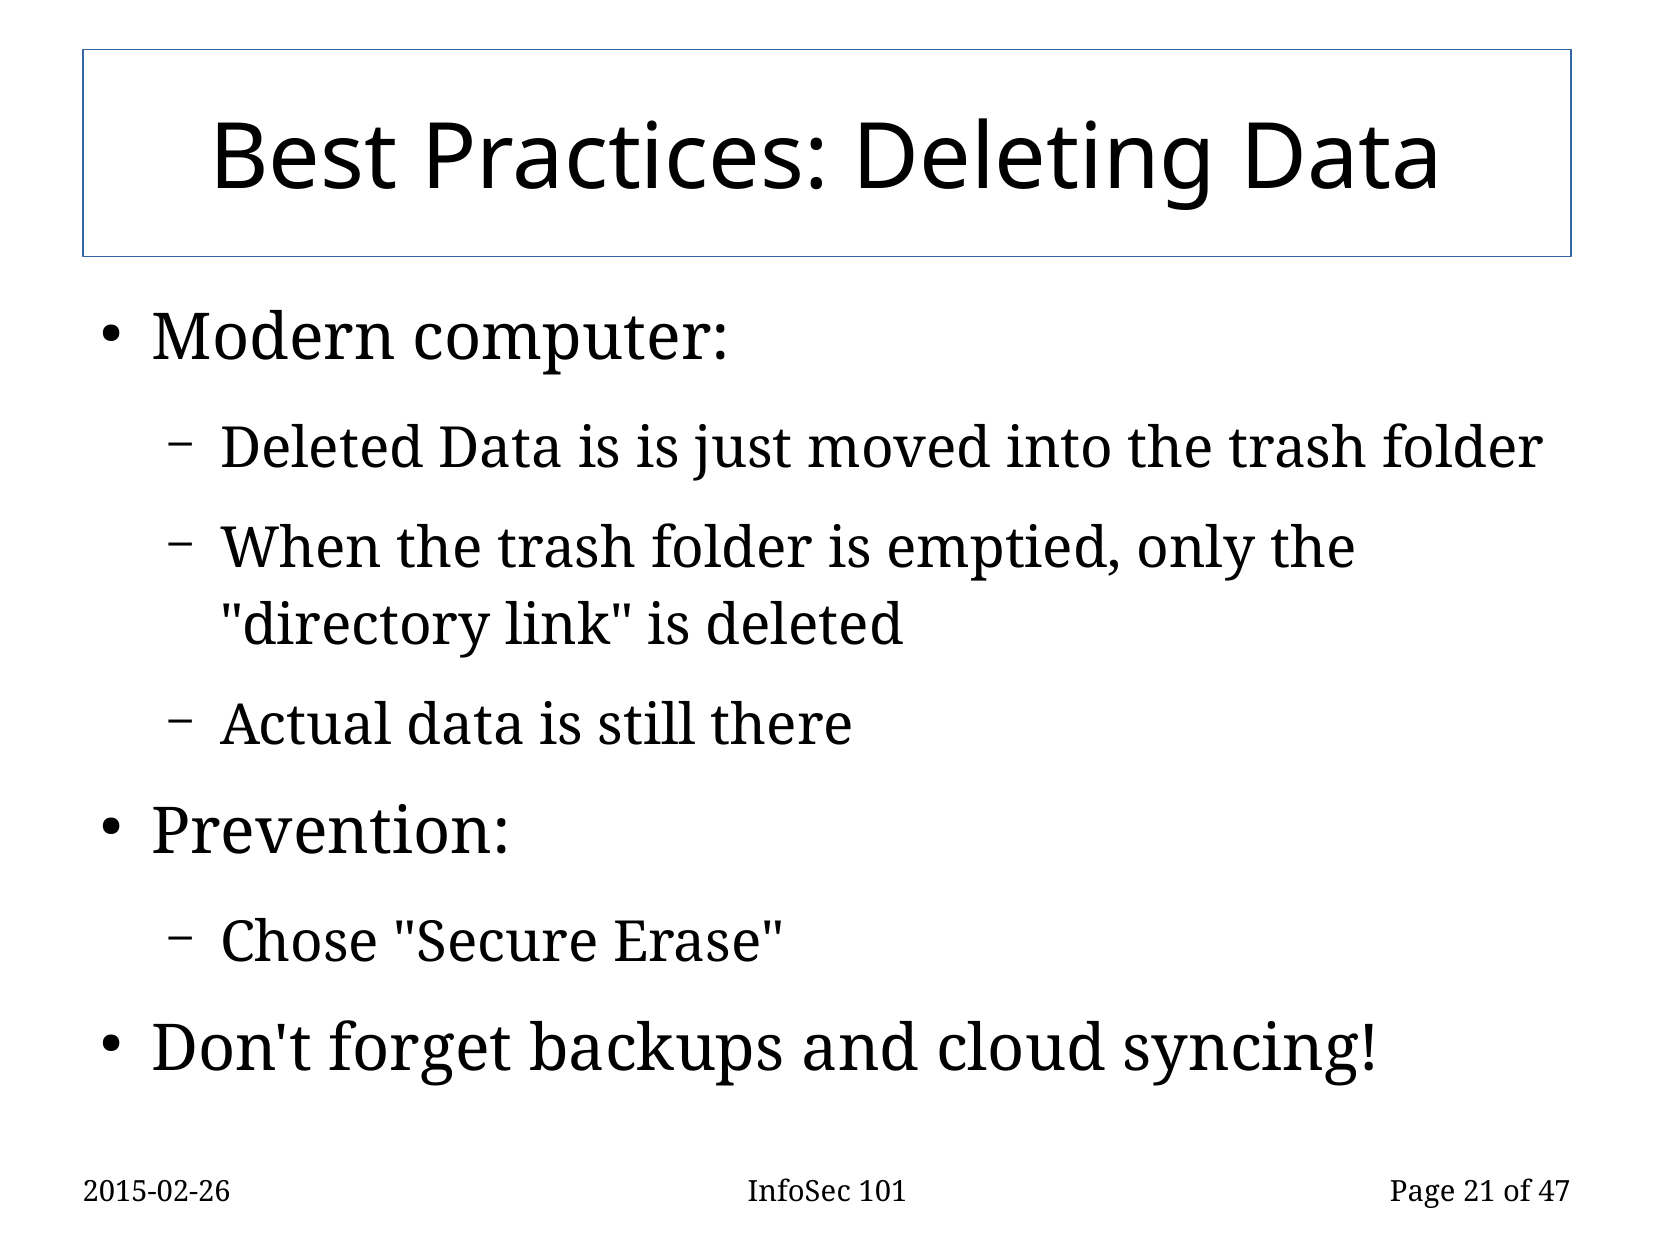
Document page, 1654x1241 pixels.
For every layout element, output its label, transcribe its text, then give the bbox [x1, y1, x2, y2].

title Best Practices: Deleting Data [82, 49, 1571, 257]
list Modern computer: Deleted Data is is just moved into the trash folder When the trash folder is emptied, only the "directory link" is deleted Actual data is still there Prevention: Chose "Secure Erase" Don't forget backups and cloud syncing! [82, 290, 1571, 1096]
